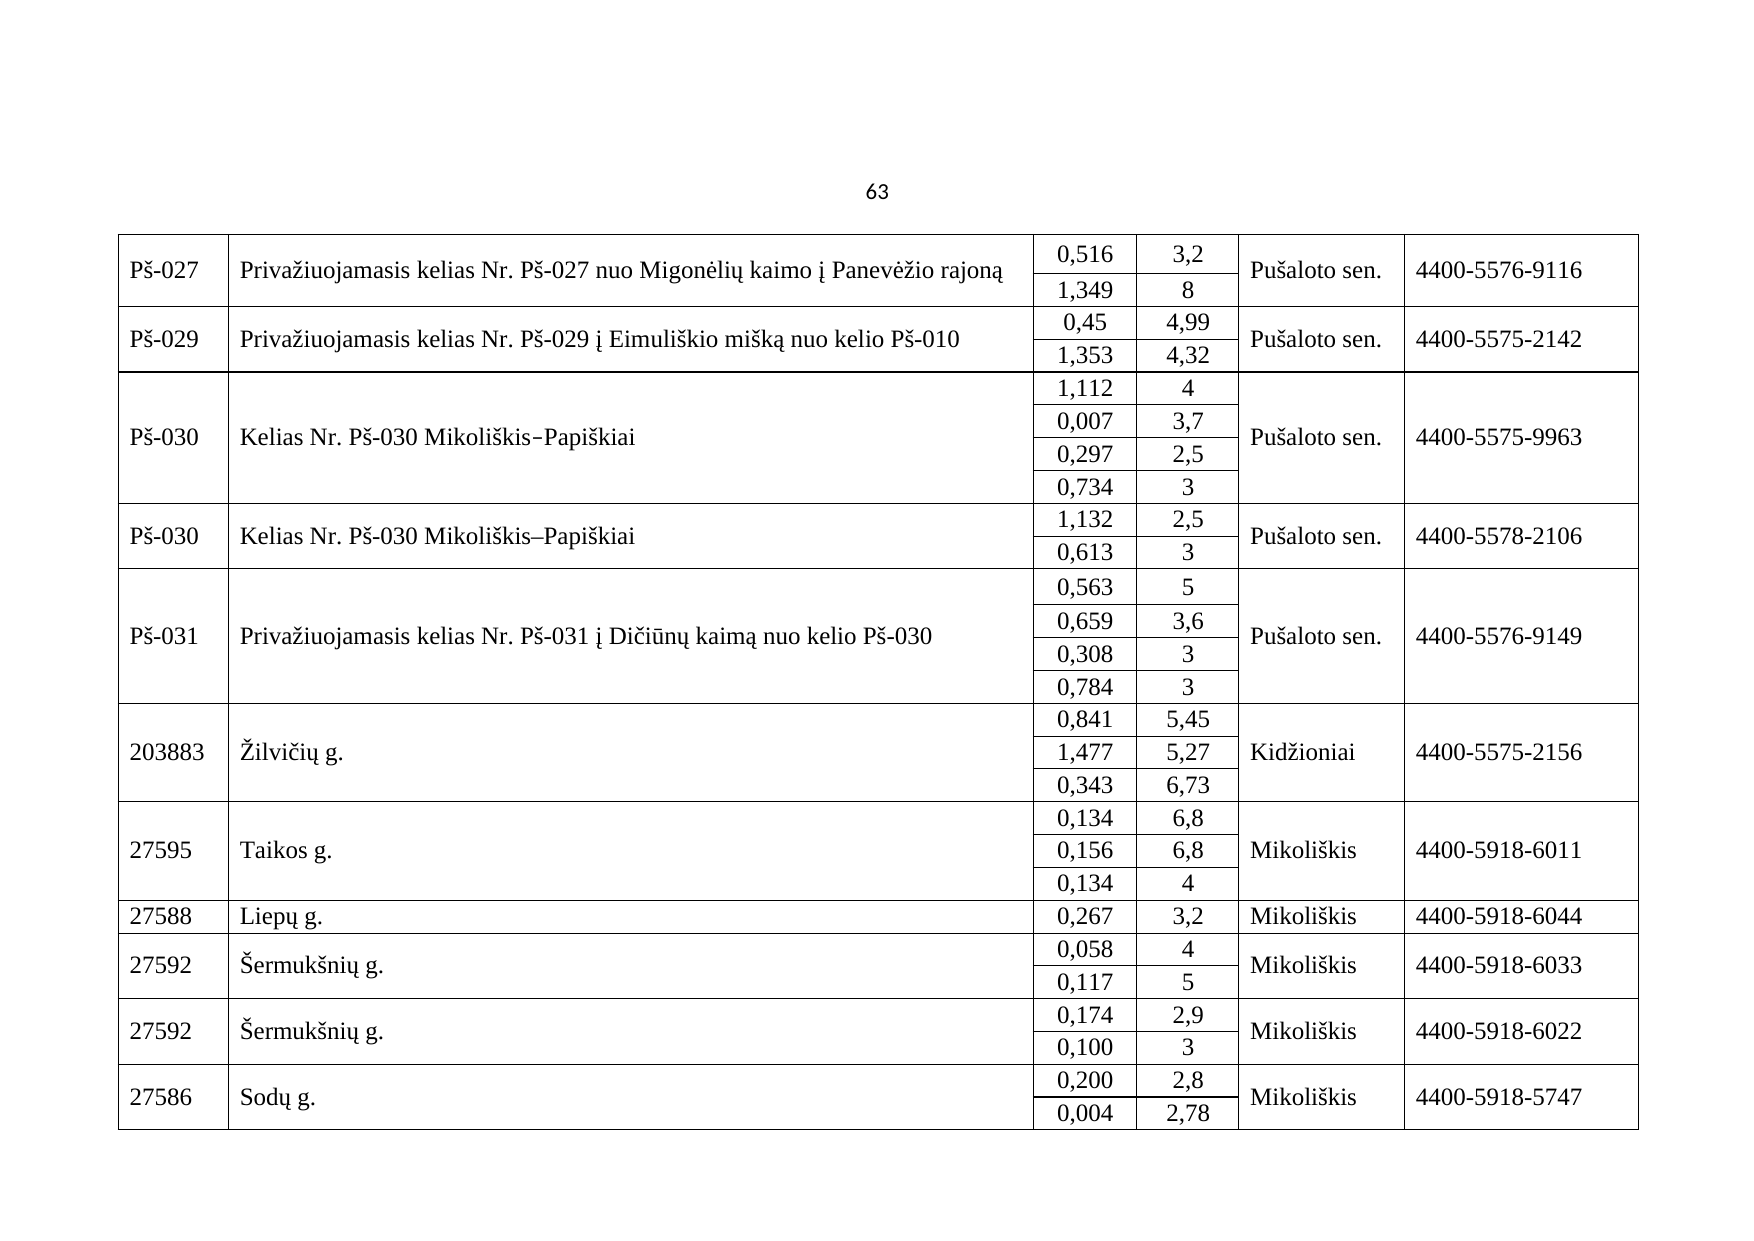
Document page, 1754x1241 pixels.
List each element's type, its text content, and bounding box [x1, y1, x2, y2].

table_cell 4400-5578-2106 [1405, 504, 1638, 568]
table_cell 8 [1137, 274, 1238, 306]
table_cell 0,134 [1034, 802, 1136, 834]
table_cell Pš-030 [119, 504, 228, 568]
table_cell 1,477 [1034, 737, 1136, 768]
table_cell Pušaloto sen. [1239, 307, 1404, 371]
table_cell 0,297 [1034, 438, 1136, 470]
table_cell Liepų g. [229, 901, 1033, 932]
table_cell 4 [1137, 373, 1238, 404]
table_cell 5,27 [1137, 737, 1238, 768]
table_cell 0,004 [1034, 1098, 1136, 1129]
table_cell Mikoliškis [1239, 802, 1404, 899]
table_cell 6,8 [1137, 802, 1238, 834]
table_cell 27592 [119, 999, 228, 1064]
table_cell 27592 [119, 934, 228, 998]
table_cell 4400-5918-6044 [1405, 901, 1638, 932]
table_cell 3 [1137, 671, 1238, 703]
table_cell 0,613 [1034, 537, 1136, 568]
table_cell Taikos g. [229, 802, 1033, 899]
table_cell 0,45 [1034, 307, 1136, 339]
table_cell 4400-5918-5747 [1405, 1065, 1638, 1129]
table_cell 3 [1137, 638, 1238, 670]
table_cell Šermukšnių g. [229, 999, 1033, 1064]
table_cell Mikoliškis [1239, 1065, 1404, 1129]
table_cell 6,8 [1137, 835, 1238, 867]
table_cell 4400-5576-9116 [1405, 235, 1638, 306]
table_cell Kelias Nr. Pš-030 Mikoliškis–Papiškiai [229, 373, 1033, 503]
table_cell 3,2 [1137, 901, 1238, 932]
table_cell 3,2 [1137, 235, 1238, 273]
table_cell 4400-5918-6022 [1405, 999, 1638, 1064]
table_cell 3 [1137, 537, 1238, 568]
table_cell 0,156 [1034, 835, 1136, 867]
table_cell 0,516 [1034, 235, 1136, 273]
table_cell Pušaloto sen. [1239, 504, 1404, 568]
table_cell Šermukšnių g. [229, 934, 1033, 998]
table_cell 3,7 [1137, 405, 1238, 437]
table_cell 1,112 [1034, 373, 1136, 404]
table_cell 5 [1137, 569, 1238, 604]
table_cell Sodų g. [229, 1065, 1033, 1129]
table_cell 2,5 [1137, 504, 1238, 536]
table_cell 3 [1137, 1032, 1238, 1064]
table_cell 27588 [119, 901, 228, 932]
table_cell 0,007 [1034, 405, 1136, 437]
table_cell Žilvičių g. [229, 704, 1033, 801]
table_cell 0,058 [1034, 934, 1136, 965]
table_cell Pušaloto sen. [1239, 235, 1404, 306]
table_cell Pš-027 [119, 235, 228, 306]
table_cell Pš-031 [119, 569, 228, 703]
table_cell Privažiuojamasis kelias Nr. Pš-031 į Dičiūnų kaimą nuo kelio Pš-030 [229, 569, 1033, 703]
table_cell 4 [1137, 868, 1238, 899]
table_cell 0,659 [1034, 605, 1136, 637]
table_cell 2,5 [1137, 438, 1238, 470]
table_cell 4400-5576-9149 [1405, 569, 1638, 703]
table_cell Mikoliškis [1239, 901, 1404, 932]
table_cell 5 [1137, 966, 1238, 998]
table_cell 27586 [119, 1065, 228, 1129]
table_cell Privažiuojamasis kelias Nr. Pš-027 nuo Migonėlių kaimo į Panevėžio rajoną [229, 235, 1033, 306]
table_cell 27595 [119, 802, 228, 899]
table_cell 0,174 [1034, 999, 1136, 1031]
table_cell 203883 [119, 704, 228, 801]
table_cell 4,32 [1137, 340, 1238, 371]
table_cell 4400-5575-9963 [1405, 373, 1638, 503]
table_cell 0,841 [1034, 704, 1136, 736]
table_cell 3,6 [1137, 605, 1238, 637]
table_cell Pušaloto sen. [1239, 373, 1404, 503]
table_cell 0,734 [1034, 471, 1136, 503]
table_cell Kelias Nr. Pš-030 Mikoliškis–Papiškiai [229, 504, 1033, 568]
table_cell 1,132 [1034, 504, 1136, 536]
table_cell 0,200 [1034, 1065, 1136, 1096]
table_cell 4 [1137, 934, 1238, 965]
table_cell 4400-5575-2156 [1405, 704, 1638, 801]
table_cell Privažiuojamasis kelias Nr. Pš-029 į Eimuliškio mišką nuo kelio Pš-010 [229, 307, 1033, 371]
table_cell Mikoliškis [1239, 999, 1404, 1064]
table_cell 0,100 [1034, 1032, 1136, 1064]
table_cell 4400-5918-6033 [1405, 934, 1638, 998]
table_cell Pš-029 [119, 307, 228, 371]
table_cell 0,308 [1034, 638, 1136, 670]
table_cell 0,343 [1034, 769, 1136, 801]
table_cell Kidžioniai [1239, 704, 1404, 801]
table_cell 0,784 [1034, 671, 1136, 703]
table_cell 0,134 [1034, 868, 1136, 899]
table_cell 3 [1137, 471, 1238, 503]
table_cell Pušaloto sen. [1239, 569, 1404, 703]
table_cell 2,8 [1137, 1065, 1238, 1096]
table_cell 5,45 [1137, 704, 1238, 736]
table_cell Pš-030 [119, 373, 228, 503]
table_cell 0,563 [1034, 569, 1136, 604]
table_cell 0,267 [1034, 901, 1136, 932]
table_cell 4400-5918-6011 [1405, 802, 1638, 899]
table_cell 4,99 [1137, 307, 1238, 339]
table_cell 2,9 [1137, 999, 1238, 1031]
table_cell 4400-5575-2142 [1405, 307, 1638, 371]
table_cell 6,73 [1137, 769, 1238, 801]
table_cell 1,353 [1034, 340, 1136, 371]
table_cell Mikoliškis [1239, 934, 1404, 998]
table_cell 0,117 [1034, 966, 1136, 998]
table_cell 1,349 [1034, 274, 1136, 306]
table_cell 2,78 [1137, 1098, 1238, 1129]
